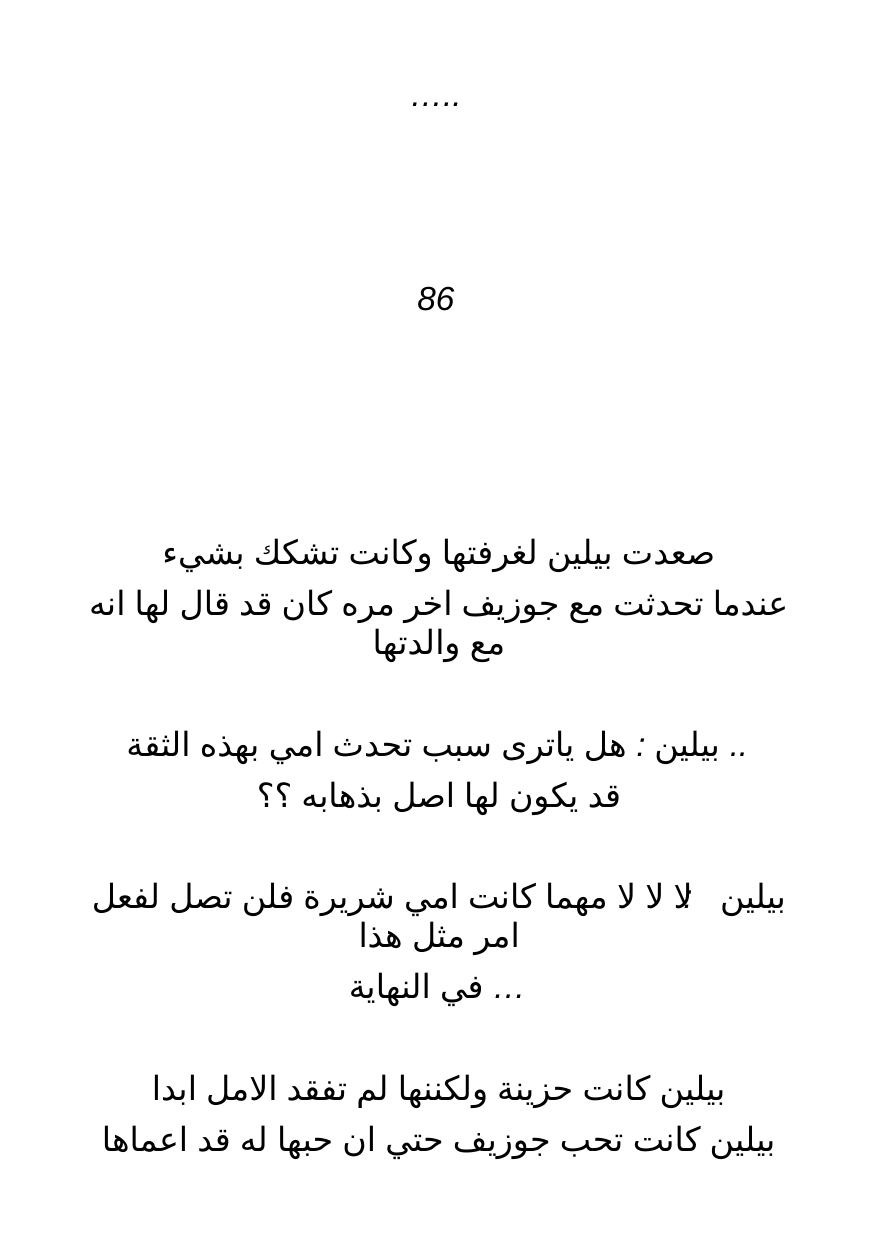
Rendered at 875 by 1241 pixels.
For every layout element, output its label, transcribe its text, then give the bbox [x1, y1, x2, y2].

text بيلين كانت تحب جوزيف حتي ان حبها له قد اعماها [75, 1120, 799, 1158]
text بيلين كانت حزينة ولكننها لم تفقد الامل ابدا [75, 1069, 799, 1107]
text بيلين : هل ياترى سبب تحدث امي بهذه الثقة .. [75, 725, 799, 763]
text عندما تحدثت مع جوزيف اخر مره كان قد قال لها انه مع والدتها [75, 584, 799, 661]
text صعدت بيلين لغرفتها وكانت تشكك بشيء [75, 533, 799, 572]
text في النهاية … [75, 967, 799, 1005]
text بيلين : لا لا لا مهما كانت امي شريرة فلن تصل لفعل امر مثل هذا [75, 877, 799, 954]
text قد يكون لها اصل بذهابه ؟؟ [75, 776, 799, 814]
text ….. [75, 75, 799, 113]
text 86 [75, 279, 799, 317]
